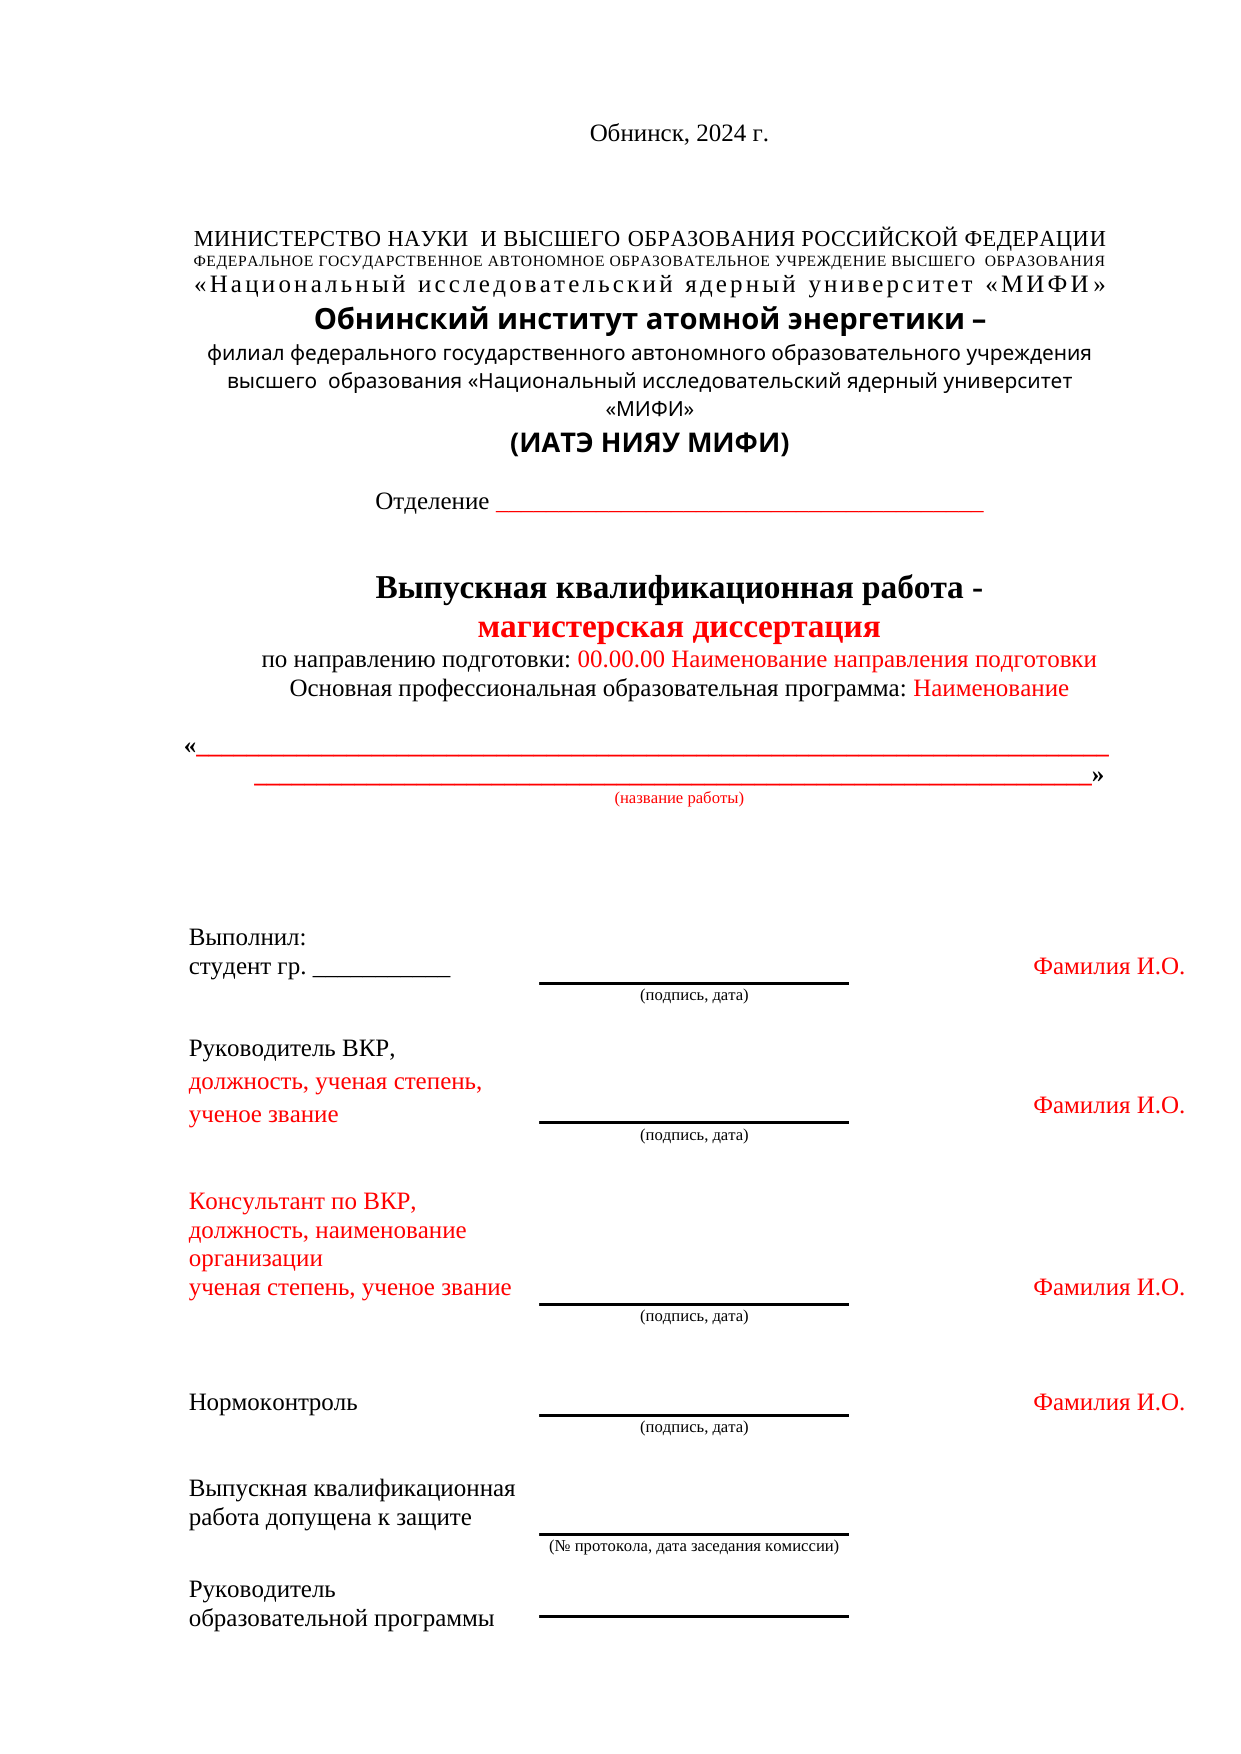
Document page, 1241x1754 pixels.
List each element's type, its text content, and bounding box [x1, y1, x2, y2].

table_header Выполнил: студент гр. ___________ [177, 922, 528, 1033]
table_header (подпись, дата) [528, 922, 860, 1033]
table_cell (№ протокола, дата заседания комиссии) [528, 1474, 860, 1632]
text Обнинск, 2024 г. [177, 118, 1181, 147]
text Выпускная квалификационная работа - [177, 568, 1181, 606]
table_cell Фамилия И.О. [860, 1033, 1196, 1186]
table_header Фамилия И.О. [860, 922, 1196, 1033]
table_header МИНИСТЕРСТВО НАУКИ И ВЫСШЕГО ОБРАЗОВАНИЯ РОССИЙСКОЙ ФЕДЕРАЦИИ федеральное государственное АВТОНОМНОЕ образовательное учреждение высшего образования «Национальный исследовательский ядерный университет «МИФИ» [192, 225, 1107, 298]
table_cell Руководитель ВКР, должность, ученая степень, ученое звание [177, 1033, 528, 1186]
table_cell Выпускная квалификационная работа допущена к защите Руководитель образовательной программы [177, 1474, 528, 1632]
table_cell Обнинский институт атомной энергетики – филиал федерального государственного автономного образовательного учреждения высшего образования «Национальный исследовательский ядерный университет «МИФИ» (ИАТЭ НИЯУ МИФИ) [192, 298, 1107, 460]
table_cell (подпись, дата) (подпись, дата) [528, 1186, 860, 1473]
table_cell Фамилия И.О. Фамилия И.О. [860, 1186, 1196, 1473]
table_cell Консультант по ВКР, должность, наименование организации ученая степень, ученое звание Нормоконтроль [177, 1186, 528, 1473]
text «_________________________________________________________________________ [177, 731, 1181, 759]
table_cell (подпись, дата) [528, 1033, 860, 1186]
text Отделение _______________________________________ [177, 486, 1181, 515]
text ___________________________________________________________________» [177, 759, 1181, 788]
text по направлению подготовки: 00.00.00 Наименование направления подготовки [177, 644, 1181, 673]
table_cell [860, 1474, 1196, 1632]
text Основная профессиональная образовательная программа: Наименование [177, 673, 1181, 702]
text магистерская диссертация [177, 606, 1181, 644]
text (название работы) [177, 788, 1181, 807]
